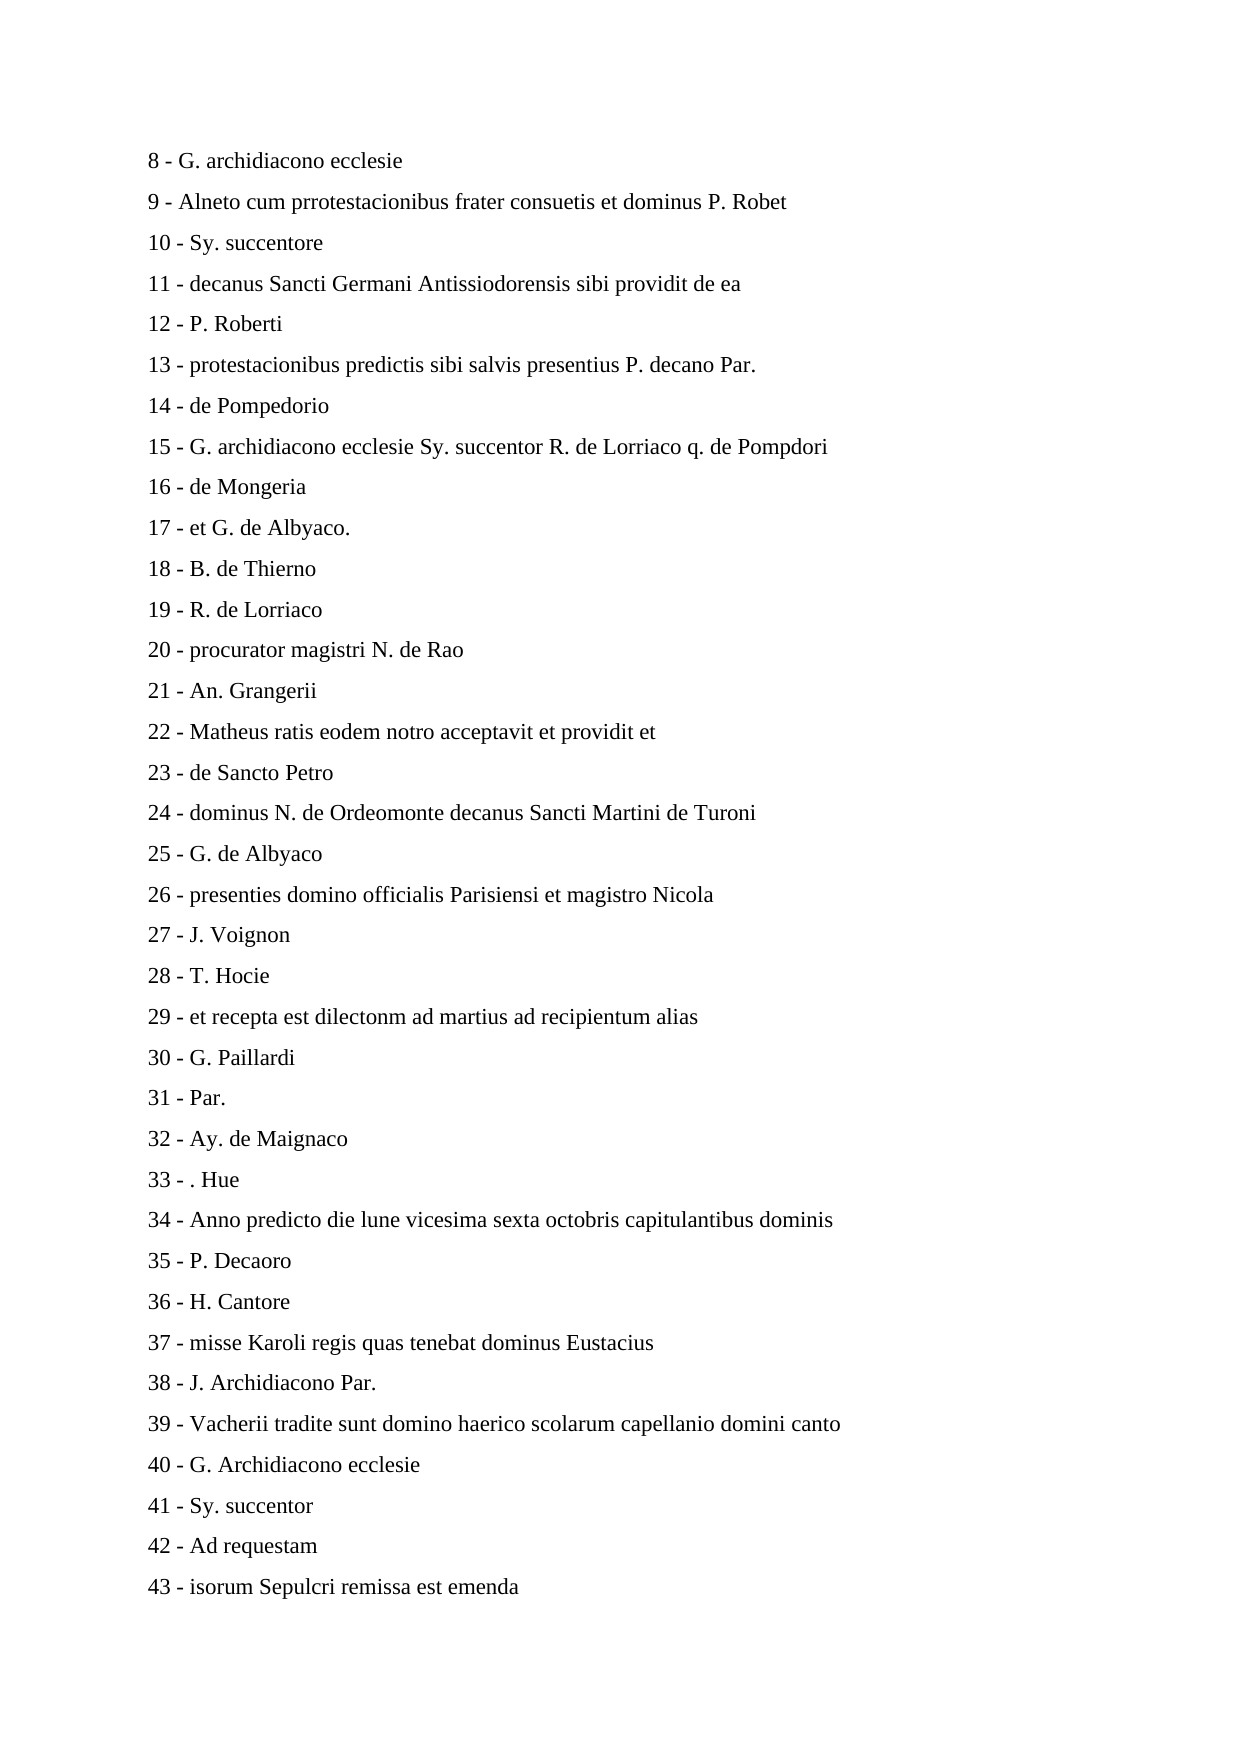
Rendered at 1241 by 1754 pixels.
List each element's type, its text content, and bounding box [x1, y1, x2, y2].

text 42 - Ad requestam [148, 1532, 1093, 1559]
text 36 - H. Cantore [148, 1288, 1093, 1314]
text 43 - isorum Sepulcri remissa est emenda [148, 1573, 1093, 1599]
text 38 - J. Archidiacono Par. [148, 1369, 1093, 1396]
text 9 - Alneto cum prrotestacionibus frater consuetis et dominus P. Robet [148, 188, 1093, 215]
text 13 - protestacionibus predictis sibi salvis presentius P. decano Par. [148, 351, 1093, 378]
text 34 - Anno predicto die lune vicesima sexta octobris capitulantibus dominis [148, 1207, 1093, 1233]
text 17 - et G. de Albyaco. [148, 514, 1093, 541]
text 35 - P. Decaoro [148, 1247, 1093, 1274]
text 28 - T. Hocie [148, 962, 1093, 988]
text 32 - Ay. de Maignaco [148, 1125, 1093, 1151]
text 31 - Par. [148, 1084, 1093, 1111]
text 21 - An. Grangerii [148, 677, 1093, 703]
text 14 - de Pompedorio [148, 392, 1093, 418]
text 18 - B. de Thierno [148, 555, 1093, 581]
text 19 - R. de Lorriaco [148, 596, 1093, 622]
text 37 - misse Karoli regis quas tenebat dominus Eustacius [148, 1329, 1093, 1355]
text 22 - Matheus ratis eodem notro acceptavit et providit et [148, 718, 1093, 744]
text 40 - G. Archidiacono ecclesie [148, 1451, 1093, 1477]
text 10 - Sy. succentore [148, 229, 1093, 255]
text 11 - decanus Sancti Germani Antissiodorensis sibi providit de ea [148, 270, 1093, 296]
text 39 - Vacherii tradite sunt domino haerico scolarum capellanio domini canto [148, 1410, 1093, 1437]
text 23 - de Sancto Petro [148, 758, 1093, 785]
text 41 - Sy. succentor [148, 1492, 1093, 1518]
text 8 - G. archidiacono ecclesie [148, 148, 1093, 174]
text 29 - et recepta est dilectonm ad martius ad recipientum alias [148, 1003, 1093, 1029]
text 30 - G. Paillardi [148, 1044, 1093, 1070]
text 33 - . Hue [148, 1166, 1093, 1192]
text 24 - dominus N. de Ordeomonte decanus Sancti Martini de Turoni [148, 799, 1093, 826]
text 27 - J. Voignon [148, 921, 1093, 948]
text 16 - de Mongeria [148, 473, 1093, 500]
text 12 - P. Roberti [148, 311, 1093, 337]
text 26 - presenties domino officialis Parisiensi et magistro Nicola [148, 881, 1093, 907]
text 15 - G. archidiacono ecclesie Sy. succentor R. de Lorriaco q. de Pompdori [148, 433, 1093, 459]
text 20 - procurator magistri N. de Rao [148, 636, 1093, 663]
text 25 - G. de Albyaco [148, 840, 1093, 866]
